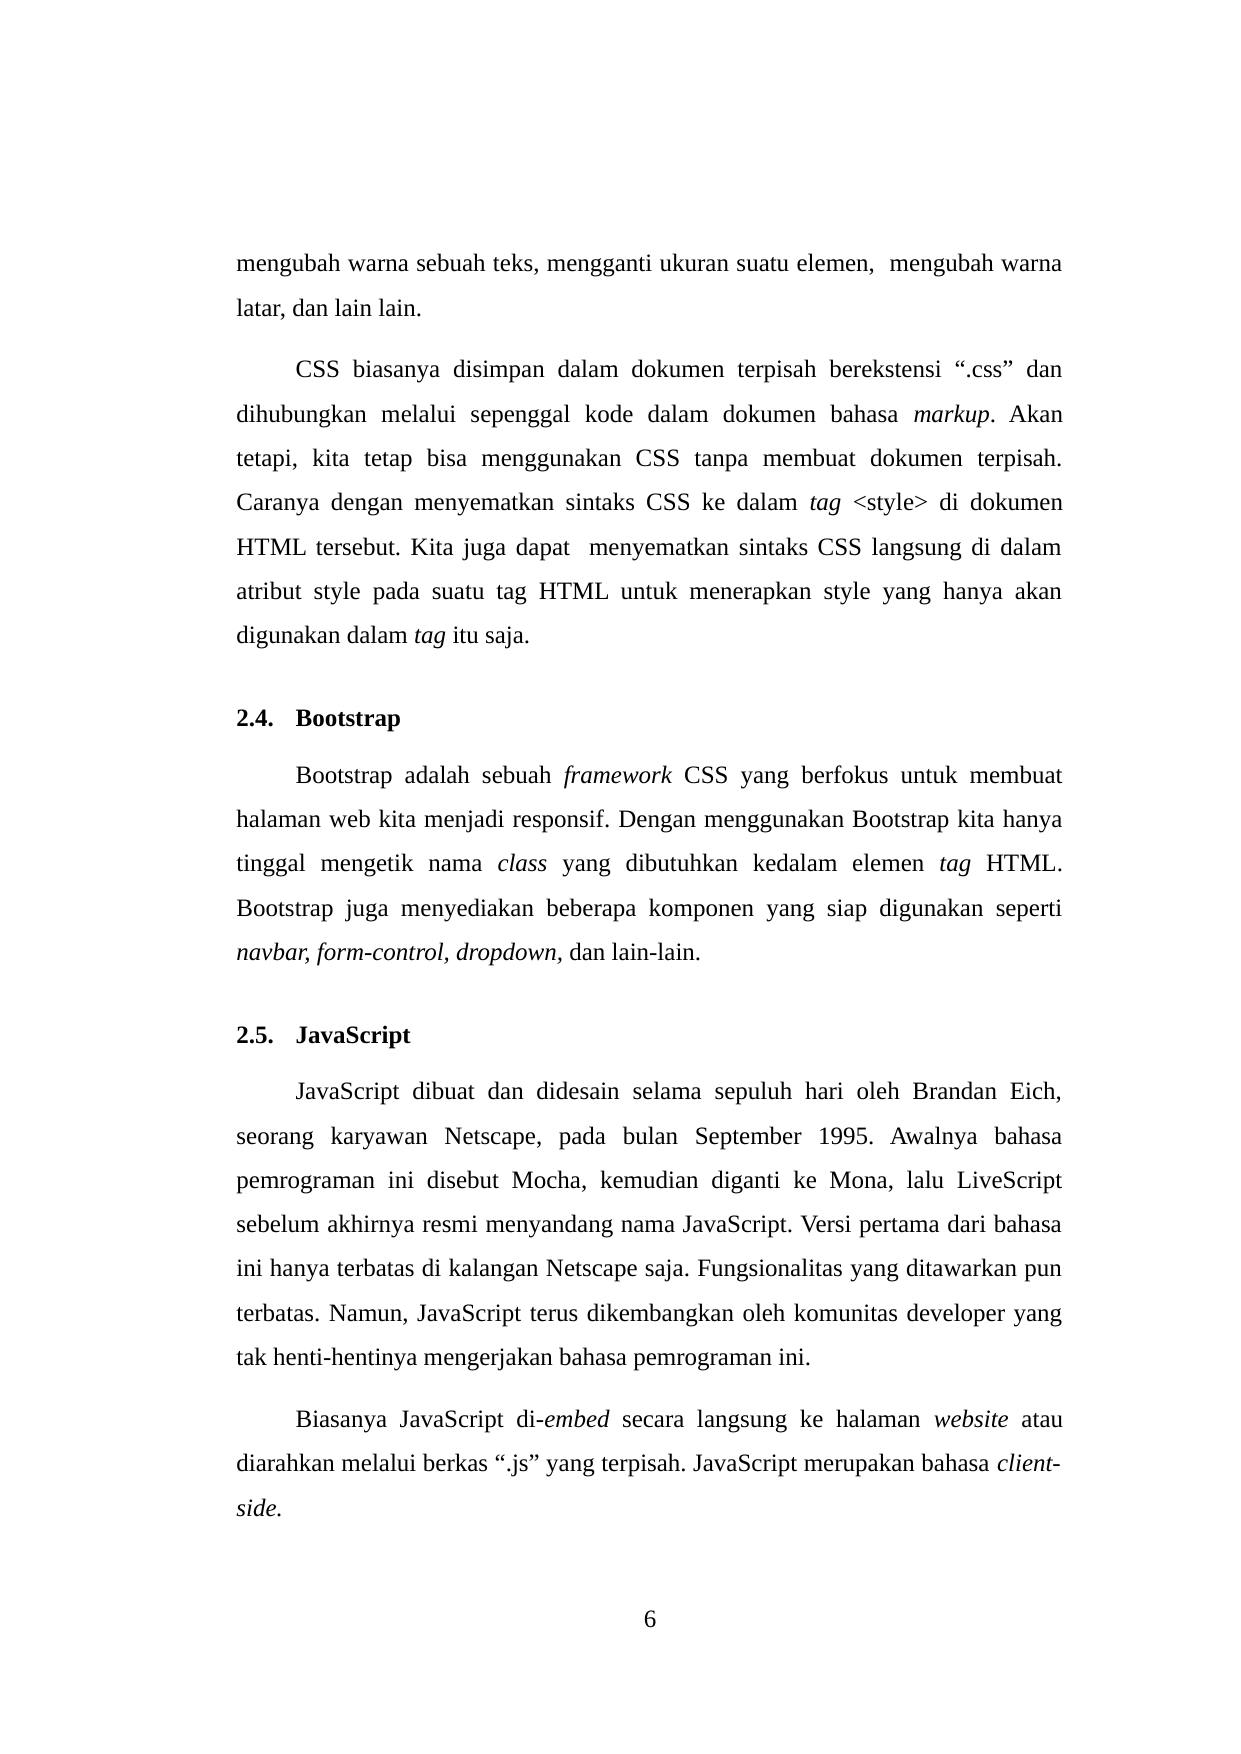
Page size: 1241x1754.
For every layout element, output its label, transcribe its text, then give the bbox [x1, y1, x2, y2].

text mengubah warna sebuah teks, mengganti ukuran suatu elemen, mengubah warna latar, dan lain lain. [236, 236, 1063, 325]
subtitle JavaScript [236, 1008, 1063, 1052]
text Biasanya JavaScript di-embed secara langsung ke halaman website atau diarahkan melalui berkas “.js” yang terpisah. JavaScript merupakan bahasa client-side. [236, 1392, 1063, 1525]
text JavaScript dibuat dan didesain selama sepuluh hari oleh Brandan Eich, seorang karyawan Netscape, pada bulan September 1995. Awalnya bahasa pemrograman ini disebut Mocha, kemudian diganti ke Mona, lalu LiveScript sebelum akhirnya resmi menyandang nama JavaScript. Versi pertama dari bahasa ini hanya terbatas di kalangan Netscape saja. Fungsionalitas yang ditawarkan pun terbatas. Namun, JavaScript terus dikembangkan oleh komunitas developer yang tak henti-hentinya mengerjakan bahasa pemrograman ini. [236, 1064, 1063, 1374]
text CSS biasanya disimpan dalam dokumen terpisah berekstensi “.css” dan dihubungkan melalui sepenggal kode dalam dokumen bahasa markup. Akan tetapi, kita tetap bisa menggunakan CSS tanpa membuat dokumen terpisah. Caranya dengan menyematkan sintaks CSS ke dalam tag <style> di dokumen HTML tersebut. Kita juga dapat menyematkan sintaks CSS langsung di dalam atribut style pada suatu tag HTML untuk menerapkan style yang hanya akan digunakan dalam tag itu saja. [236, 342, 1063, 652]
text Bootstrap adalah sebuah framework CSS yang berfokus untuk membuat halaman web kita menjadi responsif. Dengan menggunakan Bootstrap kita hanya tinggal mengetik nama class yang dibutuhkan kedalam elemen tag HTML. Bootstrap juga menyediakan beberapa komponen yang siap digunakan seperti navbar, form-control, dropdown, dan lain-lain. [236, 748, 1063, 969]
subtitle Bootstrap [236, 691, 1063, 735]
